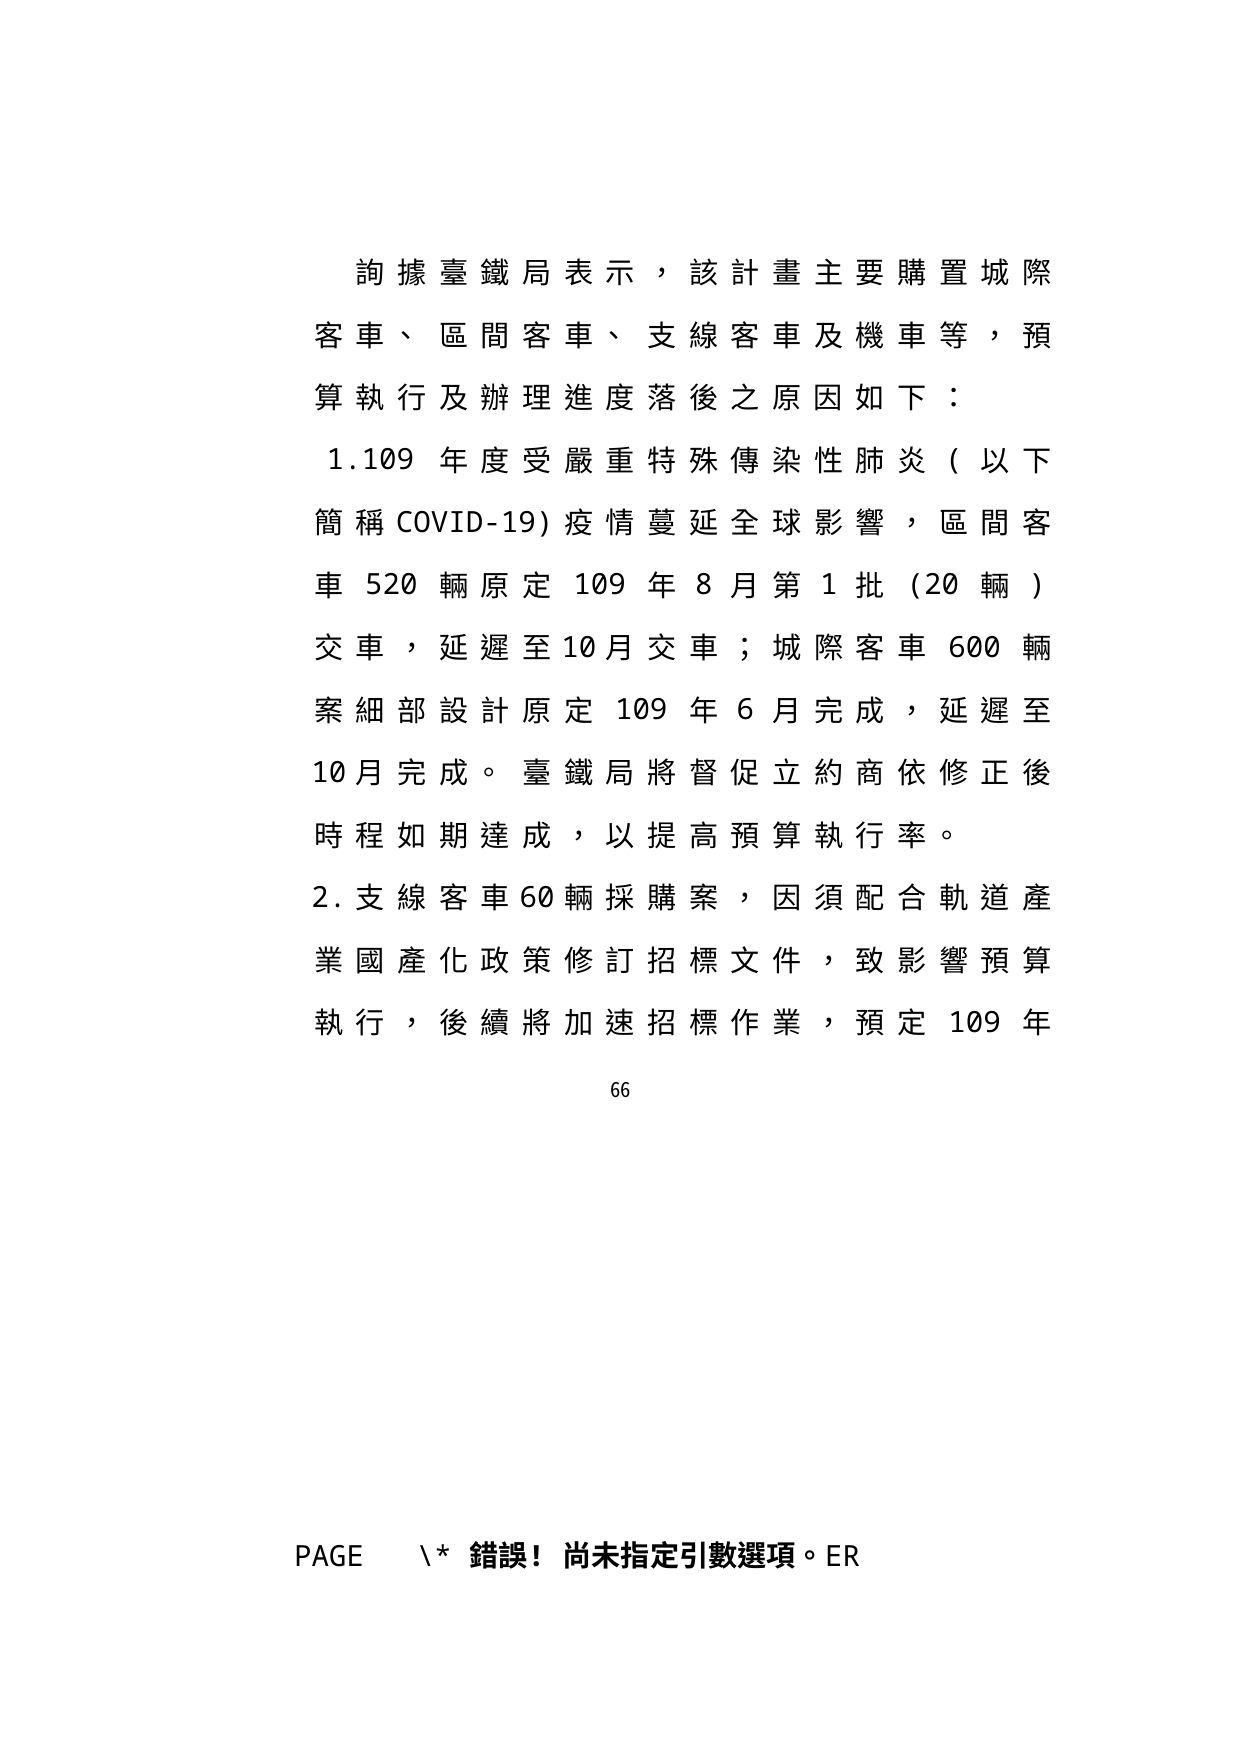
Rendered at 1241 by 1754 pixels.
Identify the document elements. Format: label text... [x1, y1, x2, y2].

text 詢據臺鐵局表示，該計畫主要購置城際客車、區間客車、支線客車及機車等，預算執行及辦理進度落後之原因如下： [271, 229, 1058, 417]
text 1.109年度受嚴重特殊傳染性肺炎(以下簡稱COVID-19)疫情蔓延全球影響，區間客車520輛原定109年8月第1批(20輛)交車，延遲至10月交車；城際客車600輛案細部設計原定109年6月完成，延遲至10月完成。臺鐵局將督促立約商依修正後時程如期達成，以提高預算執行率。 [271, 417, 1058, 854]
text 2.支線客車60輛採購案，因須配合軌道產業國產化政策修訂招標文件，致影響預算執行，後續將加速招標作業，預定109年 [271, 854, 1058, 1042]
